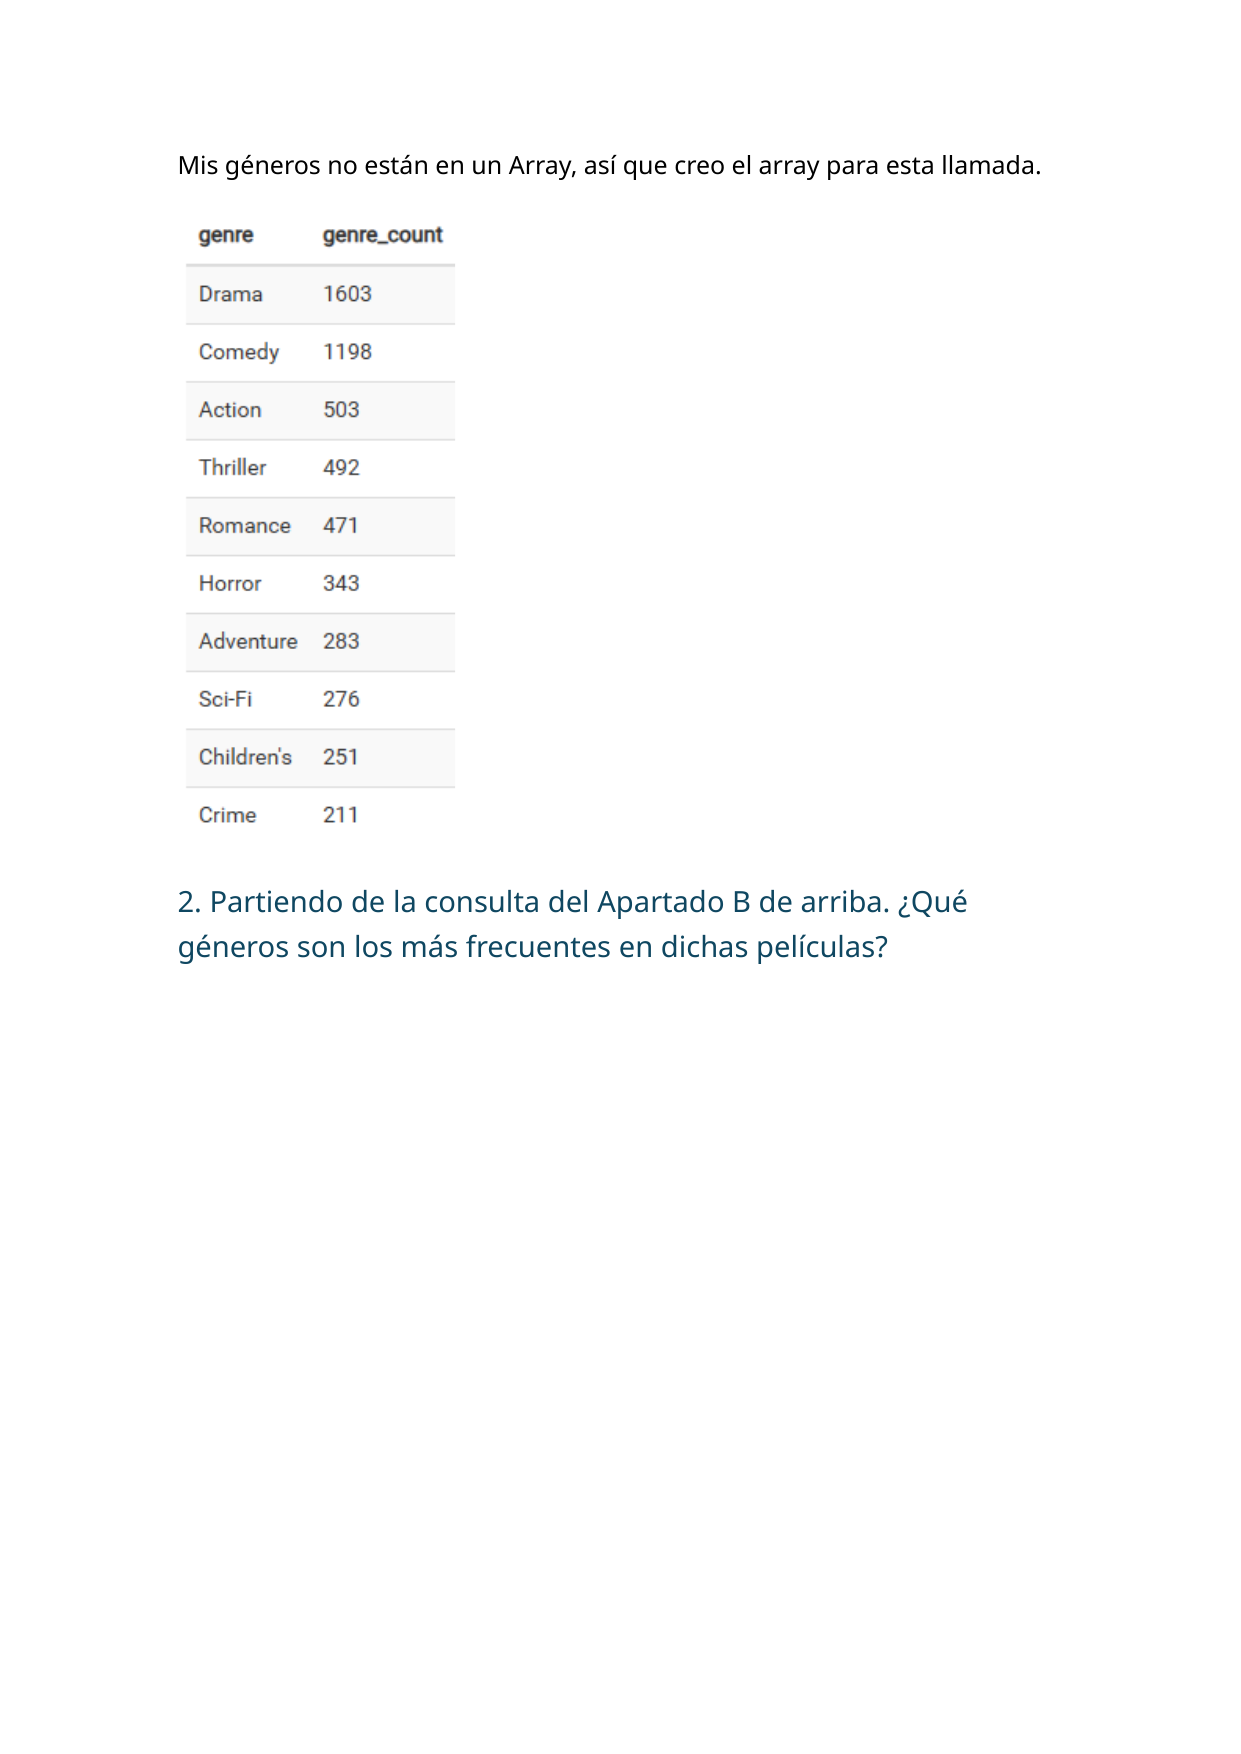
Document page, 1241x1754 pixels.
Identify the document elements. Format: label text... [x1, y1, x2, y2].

subtitle 2. Partiendo de la consulta del Apartado B de arriba. ¿Qué géneros son los más frecuentes en dichas películas? [177, 881, 1063, 966]
text Mis géneros no están en un Array, así que creo el array para esta llamada. [177, 148, 1063, 182]
